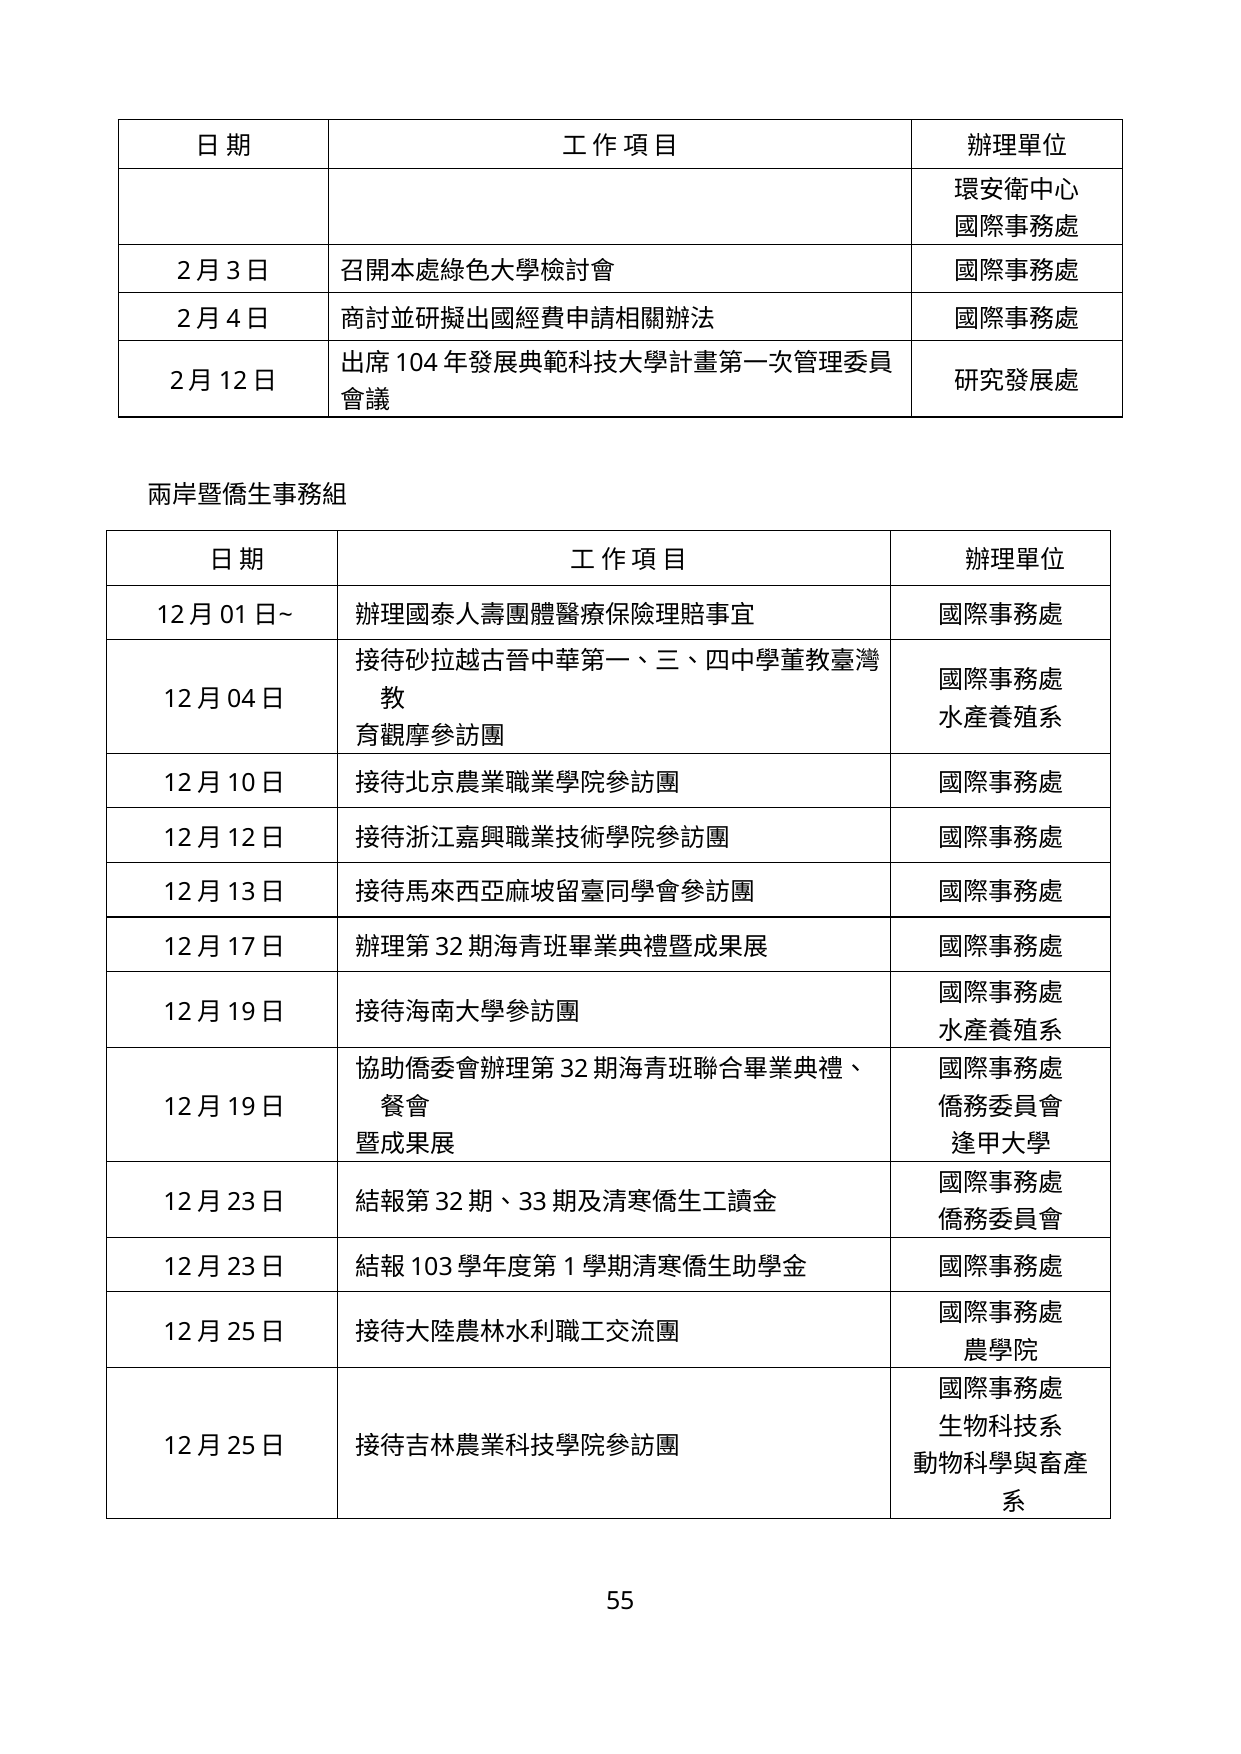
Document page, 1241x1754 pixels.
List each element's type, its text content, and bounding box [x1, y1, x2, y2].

table_cell 國際事務處 僑務委員會 逢甲大學 [891, 1048, 1110, 1161]
table_cell 商討並研擬出國經費申請相關辦法 [329, 293, 911, 340]
table_cell 國際事務處 [891, 918, 1110, 971]
table_cell 國際事務處 水產養殖系 [891, 972, 1110, 1047]
table_header 日 期 [107, 531, 337, 584]
table_cell 國際事務處 [891, 1238, 1110, 1291]
table_cell 接待北京農業職業學院參訪團 [338, 754, 890, 807]
table_cell 國際事務處 水產養殖系 [891, 640, 1110, 753]
table_cell 協助僑委會辦理第32期海青班聯合畢業典禮、餐會 暨成果展 [338, 1048, 890, 1161]
table_cell 辦理第32期海青班畢業典禮暨成果展 [338, 918, 890, 971]
table_cell 2月3日 [119, 245, 328, 292]
table_cell 國際事務處 [891, 586, 1110, 639]
table_cell 12月23日 [107, 1238, 337, 1291]
table_cell 研究發展處 [912, 341, 1122, 416]
table_cell 12月01日~ [107, 586, 337, 639]
table_cell 國際事務處 僑務委員會 [891, 1162, 1110, 1237]
table_cell 接待浙江嘉興職業技術學院參訪團 [338, 808, 890, 862]
table_cell 12月17日 [107, 918, 337, 971]
table_header 日 期 [119, 120, 328, 167]
table_cell 12月19日 [107, 1048, 337, 1161]
table_cell 2月4日 [119, 293, 328, 340]
table_cell 接待海南大學參訪團 [338, 972, 890, 1047]
table_cell 12月23日 [107, 1162, 337, 1237]
table_cell 2月12日 [119, 341, 328, 416]
table_cell 接待吉林農業科技學院參訪團 [338, 1368, 890, 1518]
table_cell 接待馬來西亞麻坡留臺同學會參訪團 [338, 863, 890, 916]
table_cell 國際事務處 農學院 [891, 1292, 1110, 1367]
table_cell 環安衛中心 國際事務處 [912, 169, 1122, 243]
text 兩岸暨僑生事務組 [148, 474, 1122, 511]
table_cell 12月13日 [107, 863, 337, 916]
table_cell 結報第32期、33期及清寒僑生工讀金 [338, 1162, 890, 1237]
table_cell 12月10日 [107, 754, 337, 807]
table_cell 國際事務處 [891, 754, 1110, 807]
table_cell 12月04日 [107, 640, 337, 753]
table_cell 國際事務處 [912, 245, 1122, 292]
table_cell 12月25日 [107, 1368, 337, 1518]
table_cell 國際事務處 生物科技系 動物科學與畜產系 [891, 1368, 1110, 1518]
table_cell 結報103學年度第1學期清寒僑生助學金 [338, 1238, 890, 1291]
table_cell 國際事務處 [891, 863, 1110, 916]
table_cell 接待砂拉越古晉中華第一、三、四中學董教臺灣教 育觀摩參訪團 [338, 640, 890, 753]
table_cell 12月12日 [107, 808, 337, 862]
table_cell 召開本處綠色大學檢討會 [329, 245, 911, 292]
table_cell 12月25日 [107, 1292, 337, 1367]
table_cell 出席104年發展典範科技大學計畫第一次管理委員會議 [329, 341, 911, 416]
table_header 辦理單位 [891, 531, 1110, 584]
table_header 工 作 項 目 [329, 120, 911, 167]
table_cell 國際事務處 [891, 808, 1110, 862]
table_cell [329, 169, 911, 243]
table_cell 辦理國泰人壽團體醫療保險理賠事宜 [338, 586, 890, 639]
table_cell 12月19日 [107, 972, 337, 1047]
table_cell 接待大陸農林水利職工交流團 [338, 1292, 890, 1367]
table_header 辦理單位 [912, 120, 1122, 167]
table_cell 國際事務處 [912, 293, 1122, 340]
table_cell [119, 169, 328, 243]
table_header 工 作 項 目 [338, 531, 890, 584]
